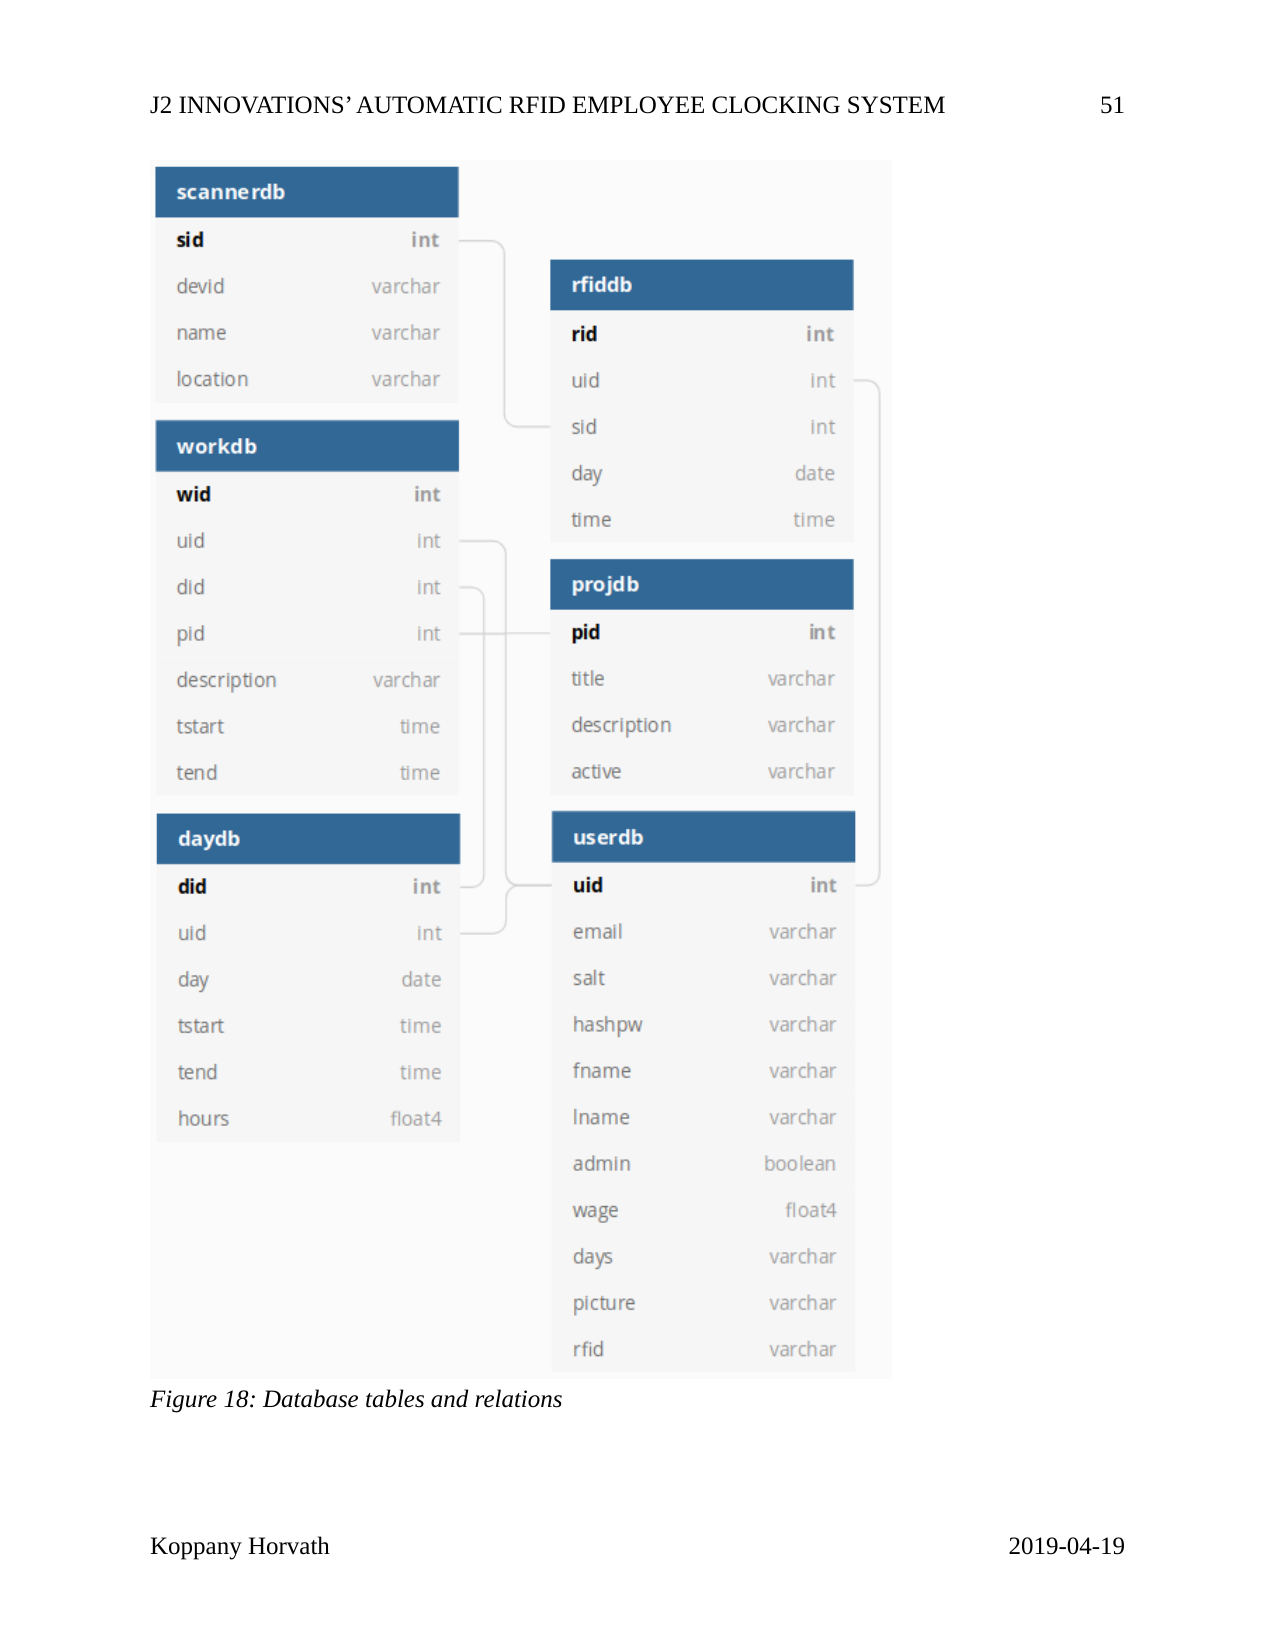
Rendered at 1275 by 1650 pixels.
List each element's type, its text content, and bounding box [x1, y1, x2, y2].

picture [150, 160, 892, 1379]
text Figure 18: Database tables and relations [150, 1379, 892, 1413]
